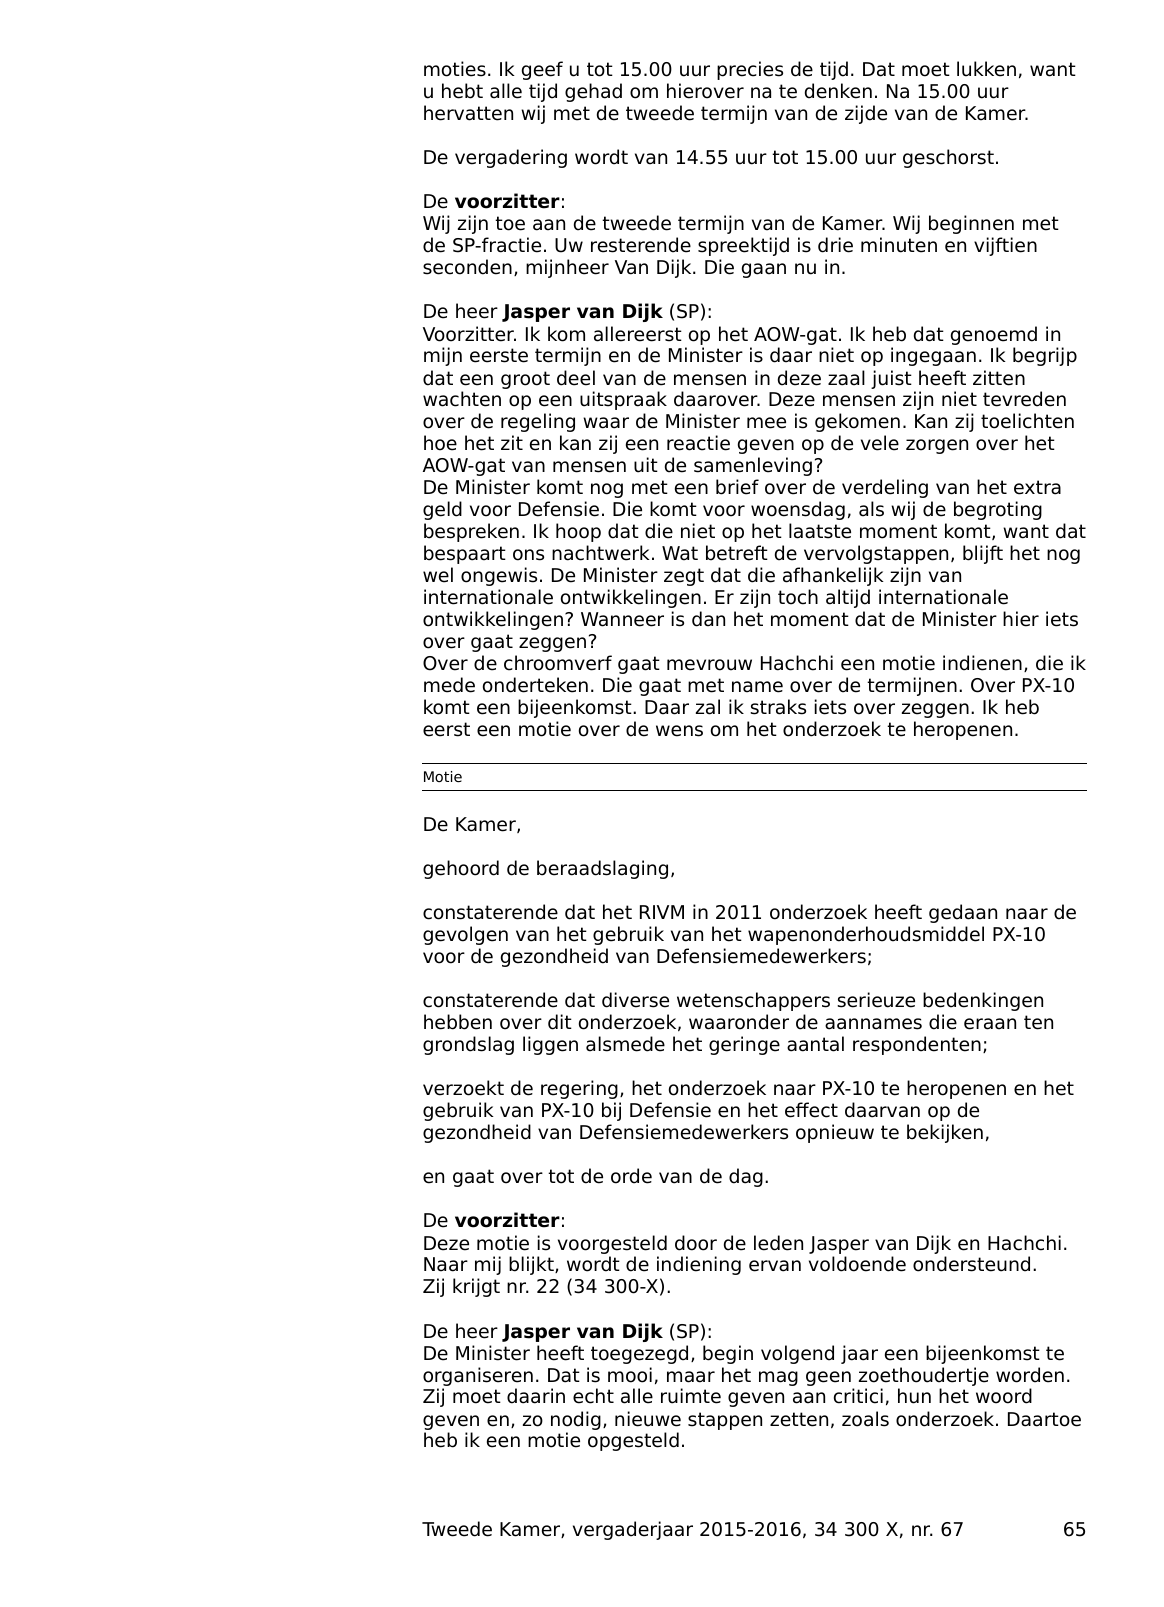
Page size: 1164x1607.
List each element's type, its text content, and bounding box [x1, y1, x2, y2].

text De Minister heeft toegezegd, begin volgend jaar een bijeenkomst te organiseren. Dat is mooi, maar het mag geen zoethoudertje worden. Zij moet daarin echt alle ruimte geven aan critici, hun het woord geven en, zo nodig, nieuwe stappen zetten, zoals onderzoek. Daartoe heb ik een motie opgesteld. [422, 1342, 1087, 1452]
text De vergadering wordt van 14.55 uur tot 15.00 uur geschorst. [422, 147, 1087, 169]
text De heer Jasper van Dijk (SP): [422, 1321, 1087, 1342]
text en gaat over tot de orde van de dag. [422, 1166, 1087, 1188]
text moties. Ik geef u tot 15.00 uur precies de tijd. Dat moet lukken, want u hebt alle tijd gehad om hierover na te denken. Na 15.00 uur hervatten wij met de tweede termijn van de zijde van de Kamer. [422, 59, 1087, 125]
text constaterende dat diverse wetenschappers serieuze bedenkingen hebben over dit onderzoek, waaronder de aannames die eraan ten grondslag liggen alsmede het geringe aantal respondenten; [422, 990, 1087, 1056]
text Over de chroomverf gaat mevrouw Hachchi een motie indienen, die ik mede onderteken. Die gaat met name over de termijnen. Over PX-10 komt een bijeenkomst. Daar zal ik straks iets over zeggen. Ik heb eerst een motie over de wens om het onderzoek te heropenen. [422, 653, 1087, 741]
text Voorzitter. Ik kom allereerst op het AOW-gat. Ik heb dat genoemd in mijn eerste termijn en de Minister is daar niet op ingegaan. Ik begrijp dat een groot deel van de mensen in deze zaal juist heeft zitten wachten op een uitspraak daarover. Deze mensen zijn niet tevreden over de regeling waar de Minister mee is gekomen. Kan zij toelichten hoe het zit en kan zij een reactie geven op de vele zorgen over het AOW-gat van mensen uit de samenleving? [422, 323, 1087, 477]
text De voorzitter: [422, 191, 1087, 213]
text Zij krijgt nr. 22 (34 300-X). [422, 1276, 1087, 1298]
text verzoekt de regering, het onderzoek naar PX-10 te heropenen en het gebruik van PX-10 bij Defensie en het effect daarvan op de gezondheid van Defensiemedewerkers opnieuw te bekijken, [422, 1078, 1087, 1144]
text De Minister komt nog met een brief over de verdeling van het extra geld voor Defensie. Die komt voor woensdag, als wij de begroting bespreken. Ik hoop dat die niet op het laatste moment komt, want dat bespaart ons nachtwerk. Wat betreft de vervolgstappen, blijft het nog wel ongewis. De Minister zegt dat die afhankelijk zijn van internationale ontwikkelingen. Er zijn toch altijd internationale ontwikkelingen? Wanneer is dan het moment dat de Minister hier iets over gaat zeggen? [422, 477, 1087, 653]
text constaterende dat het RIVM in 2011 onderzoek heeft gedaan naar de gevolgen van het gebruik van het wapenonderhoudsmiddel PX-10 voor de gezondheid van Defensiemedewerkers; [422, 902, 1087, 968]
text Wij zijn toe aan de tweede termijn van de Kamer. Wij beginnen met de SP-fractie. Uw resterende spreektijd is drie minuten en vijftien seconden, mijnheer Van Dijk. Die gaan nu in. [422, 213, 1087, 279]
table_header Motie [422, 764, 1087, 790]
text De heer Jasper van Dijk (SP): [422, 301, 1087, 323]
text De voorzitter: [422, 1210, 1087, 1232]
text De Kamer, [422, 813, 1087, 836]
text gehoord de beraadslaging, [422, 858, 1087, 880]
text Deze motie is voorgesteld door de leden Jasper van Dijk en Hachchi. Naar mij blijkt, wordt de indiening ervan voldoende ondersteund. [422, 1232, 1087, 1276]
